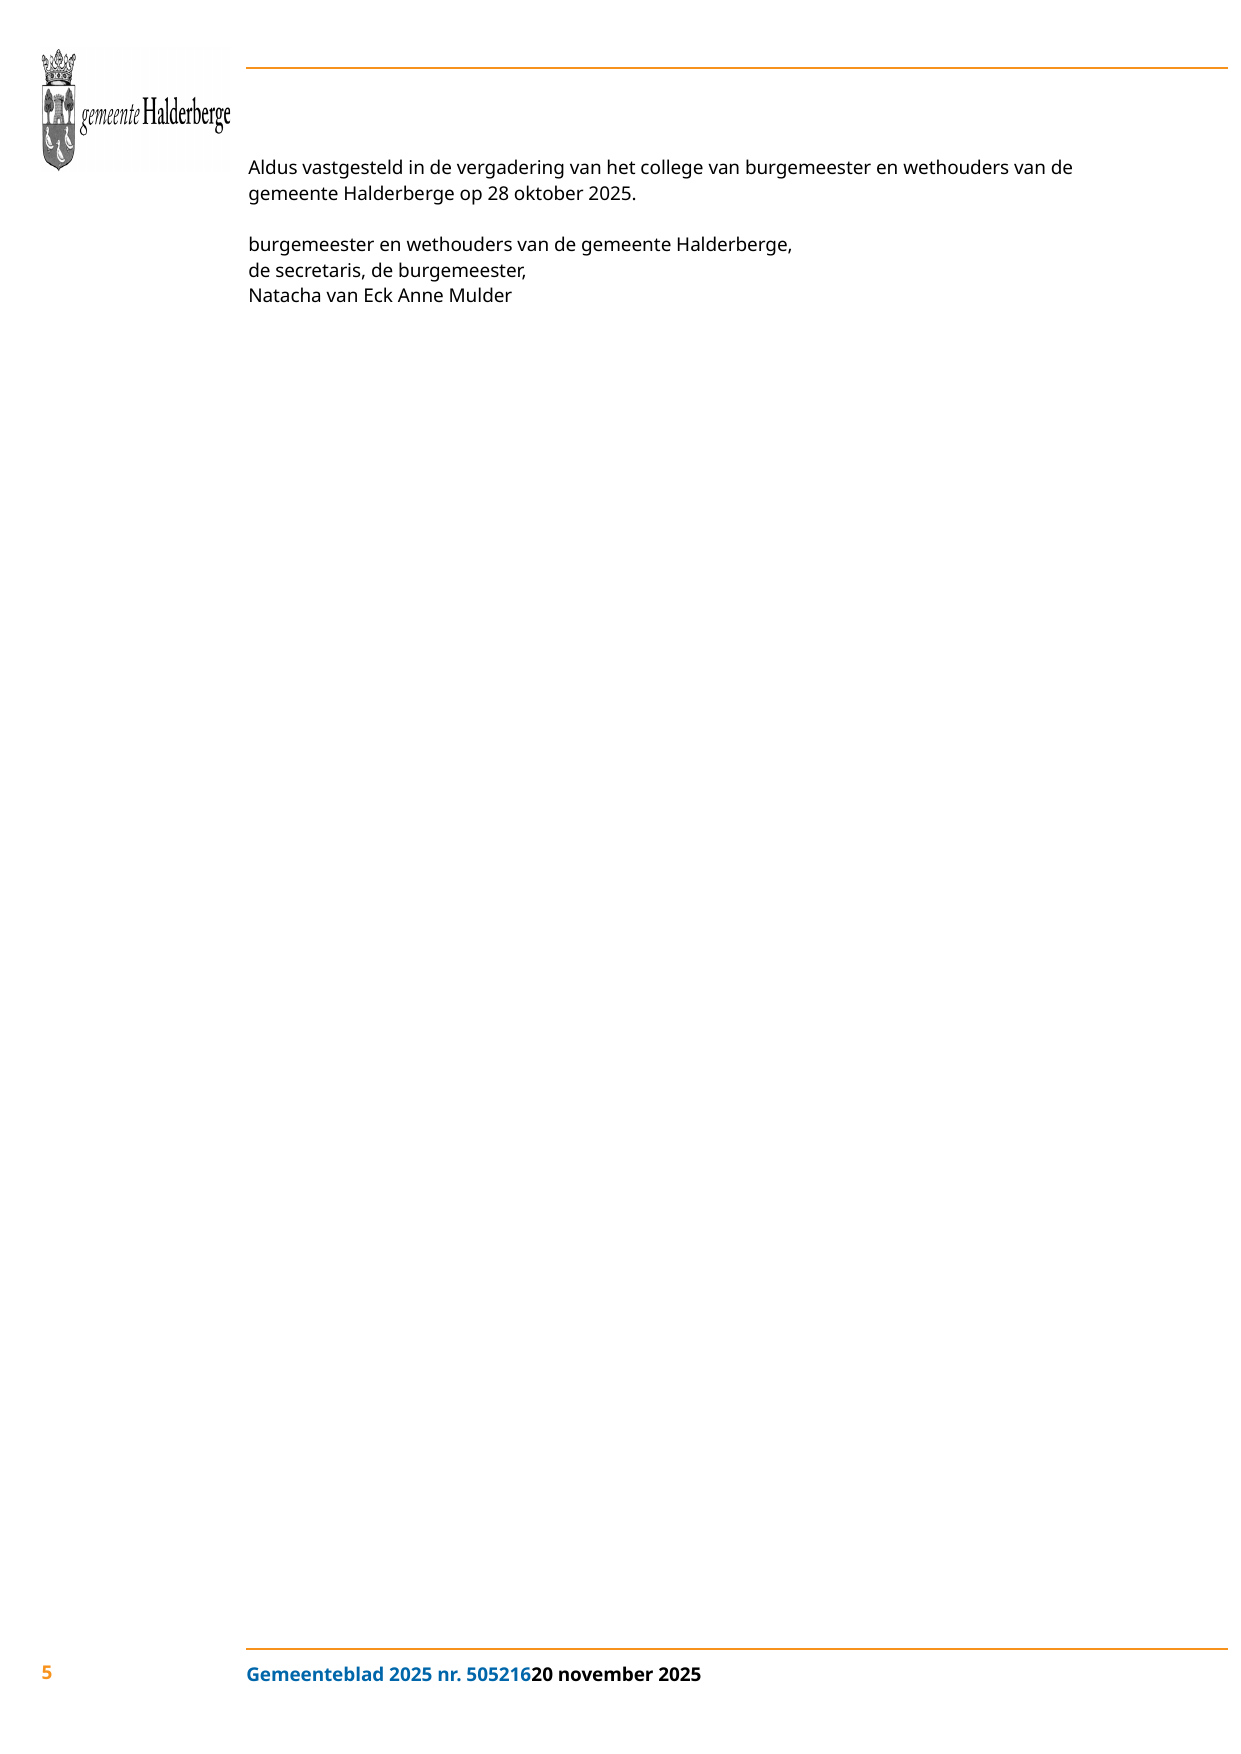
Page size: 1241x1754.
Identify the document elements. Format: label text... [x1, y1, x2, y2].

text de secretaris, de burgemeester, [248, 257, 1152, 283]
picture [41, 47, 231, 172]
text Aldus vastgesteld in de vergadering van het college van burgemeester en wethouders van de gemeente Halderberge op 28 oktober 2025. [248, 154, 1152, 205]
text Natacha van Eck Anne Mulder [248, 283, 1152, 308]
text burgemeester en wethouders van de gemeente Halderberge, [248, 231, 1152, 257]
